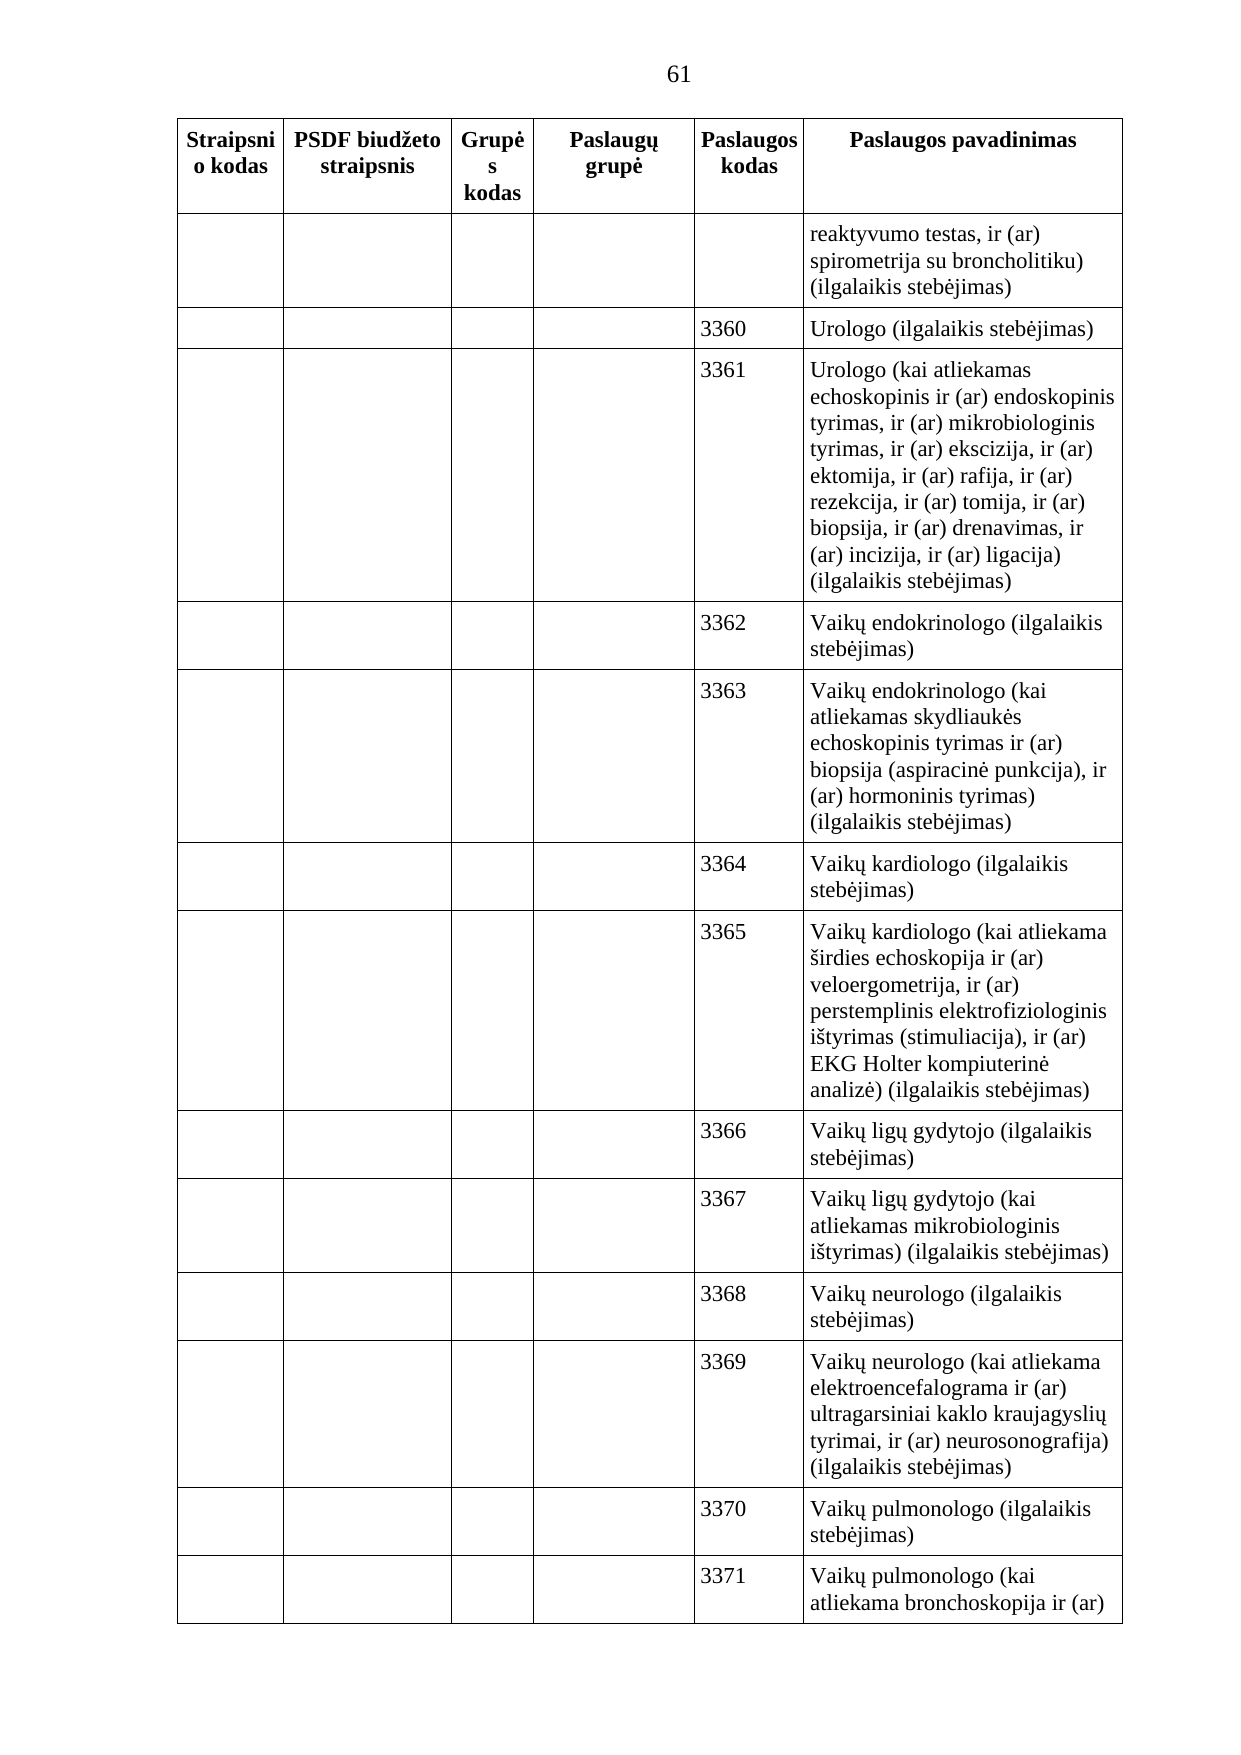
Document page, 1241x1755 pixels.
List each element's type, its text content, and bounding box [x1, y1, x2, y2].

table_cell [284, 214, 451, 307]
table_cell [534, 911, 694, 1109]
table_cell Vaikų pulmonologo (kai atliekama bronchoskopija ir (ar) [804, 1556, 1122, 1622]
table_cell [178, 911, 283, 1109]
table_cell [452, 214, 533, 307]
table_cell [534, 670, 694, 842]
table_cell [534, 214, 694, 307]
table_header PSDF biudžeto straipsnis [284, 119, 451, 212]
table_cell [452, 1488, 533, 1554]
table_cell [452, 1556, 533, 1622]
table_cell [284, 911, 451, 1109]
table_cell [534, 1341, 694, 1487]
table_cell [284, 1488, 451, 1554]
table_cell [178, 349, 283, 601]
table_cell [534, 1273, 694, 1339]
table_cell Vaikų endokrinologo (kai atliekamas skydliaukės echoskopinis tyrimas ir (ar) biopsija (aspiracinė punkcija), ir (ar) hormoninis tyrimas) (ilgalaikis stebėjimas) [804, 670, 1122, 842]
table_header Grupės kodas [452, 119, 533, 212]
table_cell [284, 308, 451, 348]
table_cell [534, 843, 694, 910]
table_cell [452, 843, 533, 910]
table_cell [534, 1556, 694, 1622]
table_cell [534, 349, 694, 601]
table_cell [284, 349, 451, 601]
table_cell [452, 1273, 533, 1339]
table_cell [178, 1179, 283, 1272]
table_cell reaktyvumo testas, ir (ar) spirometrija su broncholitiku) (ilgalaikis stebėjimas) [804, 214, 1122, 307]
table_cell Vaikų ligų gydytojo (ilgalaikis stebėjimas) [804, 1111, 1122, 1177]
table_cell [452, 349, 533, 601]
table_cell [534, 1179, 694, 1272]
table_cell [178, 1111, 283, 1177]
table_cell Vaikų neurologo (kai atliekama elektroencefalograma ir (ar) ultragarsiniai kaklo kraujagyslių tyrimai, ir (ar) neurosonografija) (ilgalaikis stebėjimas) [804, 1341, 1122, 1487]
table_header Paslaugų grupė [534, 119, 694, 212]
table_cell [284, 1179, 451, 1272]
table_cell 3363 [695, 670, 803, 842]
table_cell [284, 1341, 451, 1487]
table_cell [452, 308, 533, 348]
table_cell [178, 1488, 283, 1554]
table_cell [178, 843, 283, 910]
table_cell [284, 1111, 451, 1177]
table_cell [452, 602, 533, 668]
table_cell 3364 [695, 843, 803, 910]
table_cell Urologo (ilgalaikis stebėjimas) [804, 308, 1122, 348]
table_cell [452, 1111, 533, 1177]
table_cell [178, 1341, 283, 1487]
table_cell Vaikų neurologo (ilgalaikis stebėjimas) [804, 1273, 1122, 1339]
table_cell 3368 [695, 1273, 803, 1339]
table_cell Vaikų ligų gydytojo (kai atliekamas mikrobiologinis ištyrimas) (ilgalaikis stebėjimas) [804, 1179, 1122, 1272]
table_cell [178, 602, 283, 668]
table_cell 3360 [695, 308, 803, 348]
table_cell 3365 [695, 911, 803, 1109]
table_cell [178, 1273, 283, 1339]
table_cell [178, 214, 283, 307]
table_header Paslaugos pavadinimas [804, 119, 1122, 212]
table_cell [534, 1111, 694, 1177]
table_cell [284, 843, 451, 910]
table_header Straipsnio kodas [178, 119, 283, 212]
table_cell [178, 1556, 283, 1622]
table_cell [452, 670, 533, 842]
table_cell 3370 [695, 1488, 803, 1554]
table_cell 3361 [695, 349, 803, 601]
table_cell [452, 1341, 533, 1487]
table_cell 3366 [695, 1111, 803, 1177]
table_cell [534, 602, 694, 668]
table_cell Vaikų kardiologo (kai atliekama širdies echoskopija ir (ar) veloergometrija, ir (ar) perstemplinis elektrofiziologinis ištyrimas (stimuliacija), ir (ar) EKG Holter kompiuterinė analizė) (ilgalaikis stebėjimas) [804, 911, 1122, 1109]
table_cell [452, 1179, 533, 1272]
table_cell [452, 911, 533, 1109]
table_cell [695, 214, 803, 307]
table_cell 3367 [695, 1179, 803, 1272]
table_cell Vaikų kardiologo (ilgalaikis stebėjimas) [804, 843, 1122, 910]
table_cell 3362 [695, 602, 803, 668]
table_cell [284, 602, 451, 668]
table_cell Vaikų endokrinologo (ilgalaikis stebėjimas) [804, 602, 1122, 668]
table_cell 3369 [695, 1341, 803, 1487]
table_cell [178, 308, 283, 348]
table_cell [178, 670, 283, 842]
table_cell [284, 1273, 451, 1339]
table_cell [534, 1488, 694, 1554]
table_cell 3371 [695, 1556, 803, 1622]
table_cell [284, 670, 451, 842]
table_header Paslaugos kodas [695, 119, 803, 212]
table_cell [534, 308, 694, 348]
table_cell Urologo (kai atliekamas echoskopinis ir (ar) endoskopinis tyrimas, ir (ar) mikrobiologinis tyrimas, ir (ar) ekscizija, ir (ar) ektomija, ir (ar) rafija, ir (ar) rezekcija, ir (ar) tomija, ir (ar) biopsija, ir (ar) drenavimas, ir (ar) incizija, ir (ar) ligacija) (ilgalaikis stebėjimas) [804, 349, 1122, 601]
table_cell [284, 1556, 451, 1622]
table_cell Vaikų pulmonologo (ilgalaikis stebėjimas) [804, 1488, 1122, 1554]
